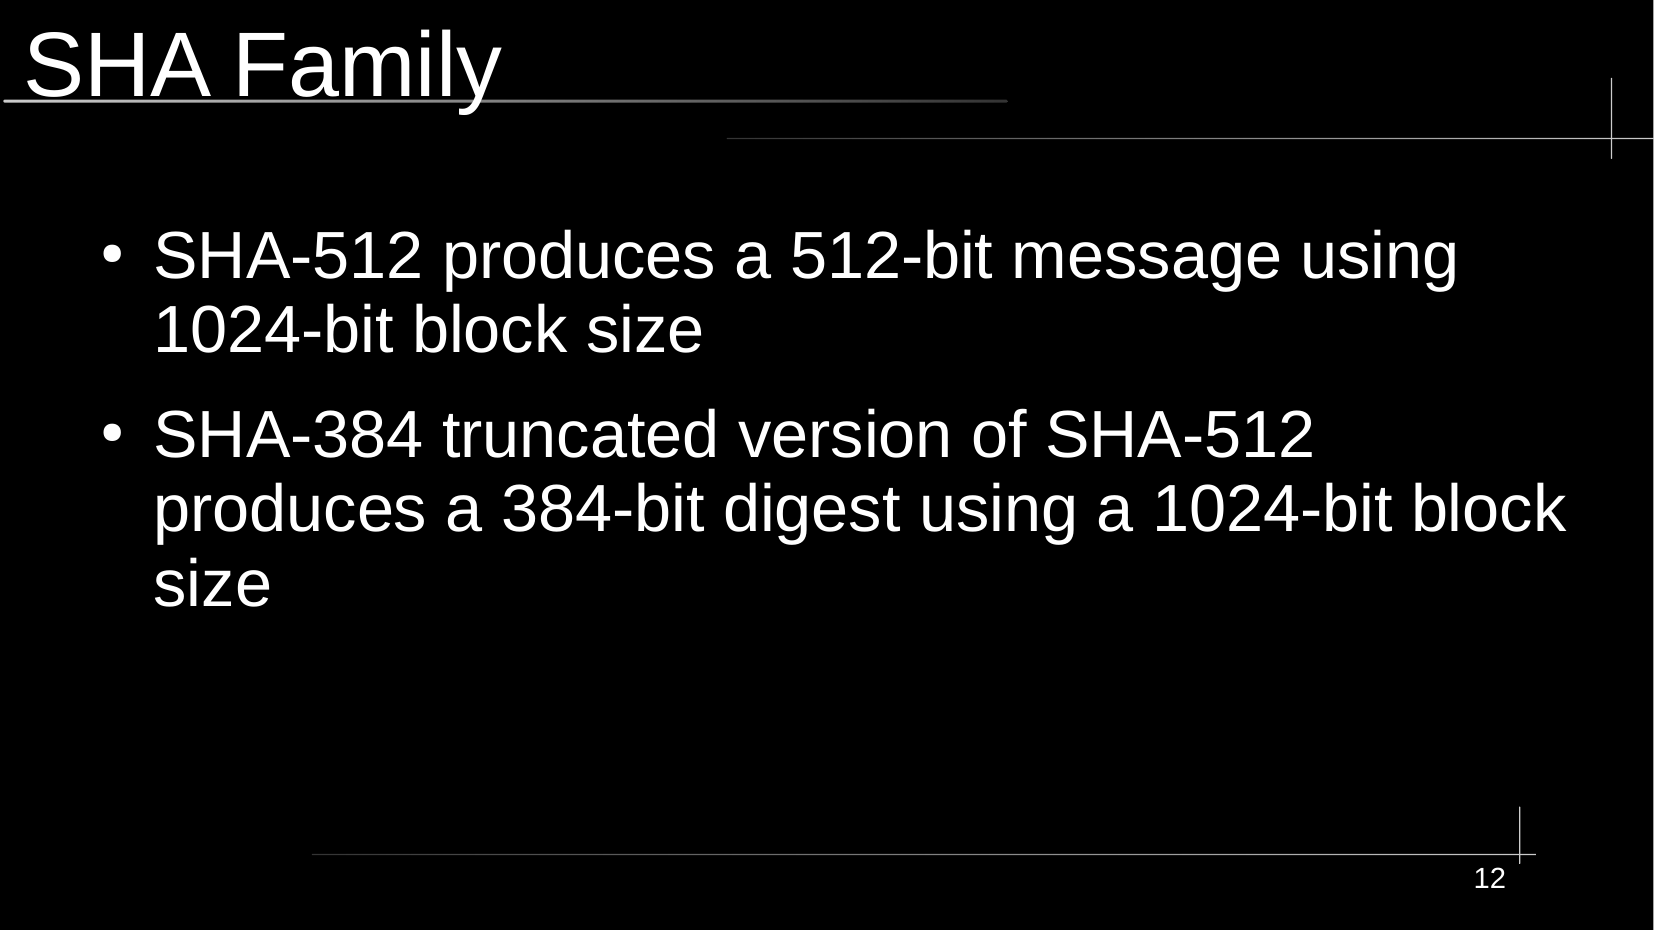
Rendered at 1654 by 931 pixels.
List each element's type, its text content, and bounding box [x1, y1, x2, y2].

title SHA Family [23, 11, 1589, 119]
list SHA-512 produces a 512-bit message using 1024-bit block size SHA-384 truncated version of SHA-512 produces a 384-bit digest using a 1024-bit block size [82, 217, 1571, 851]
